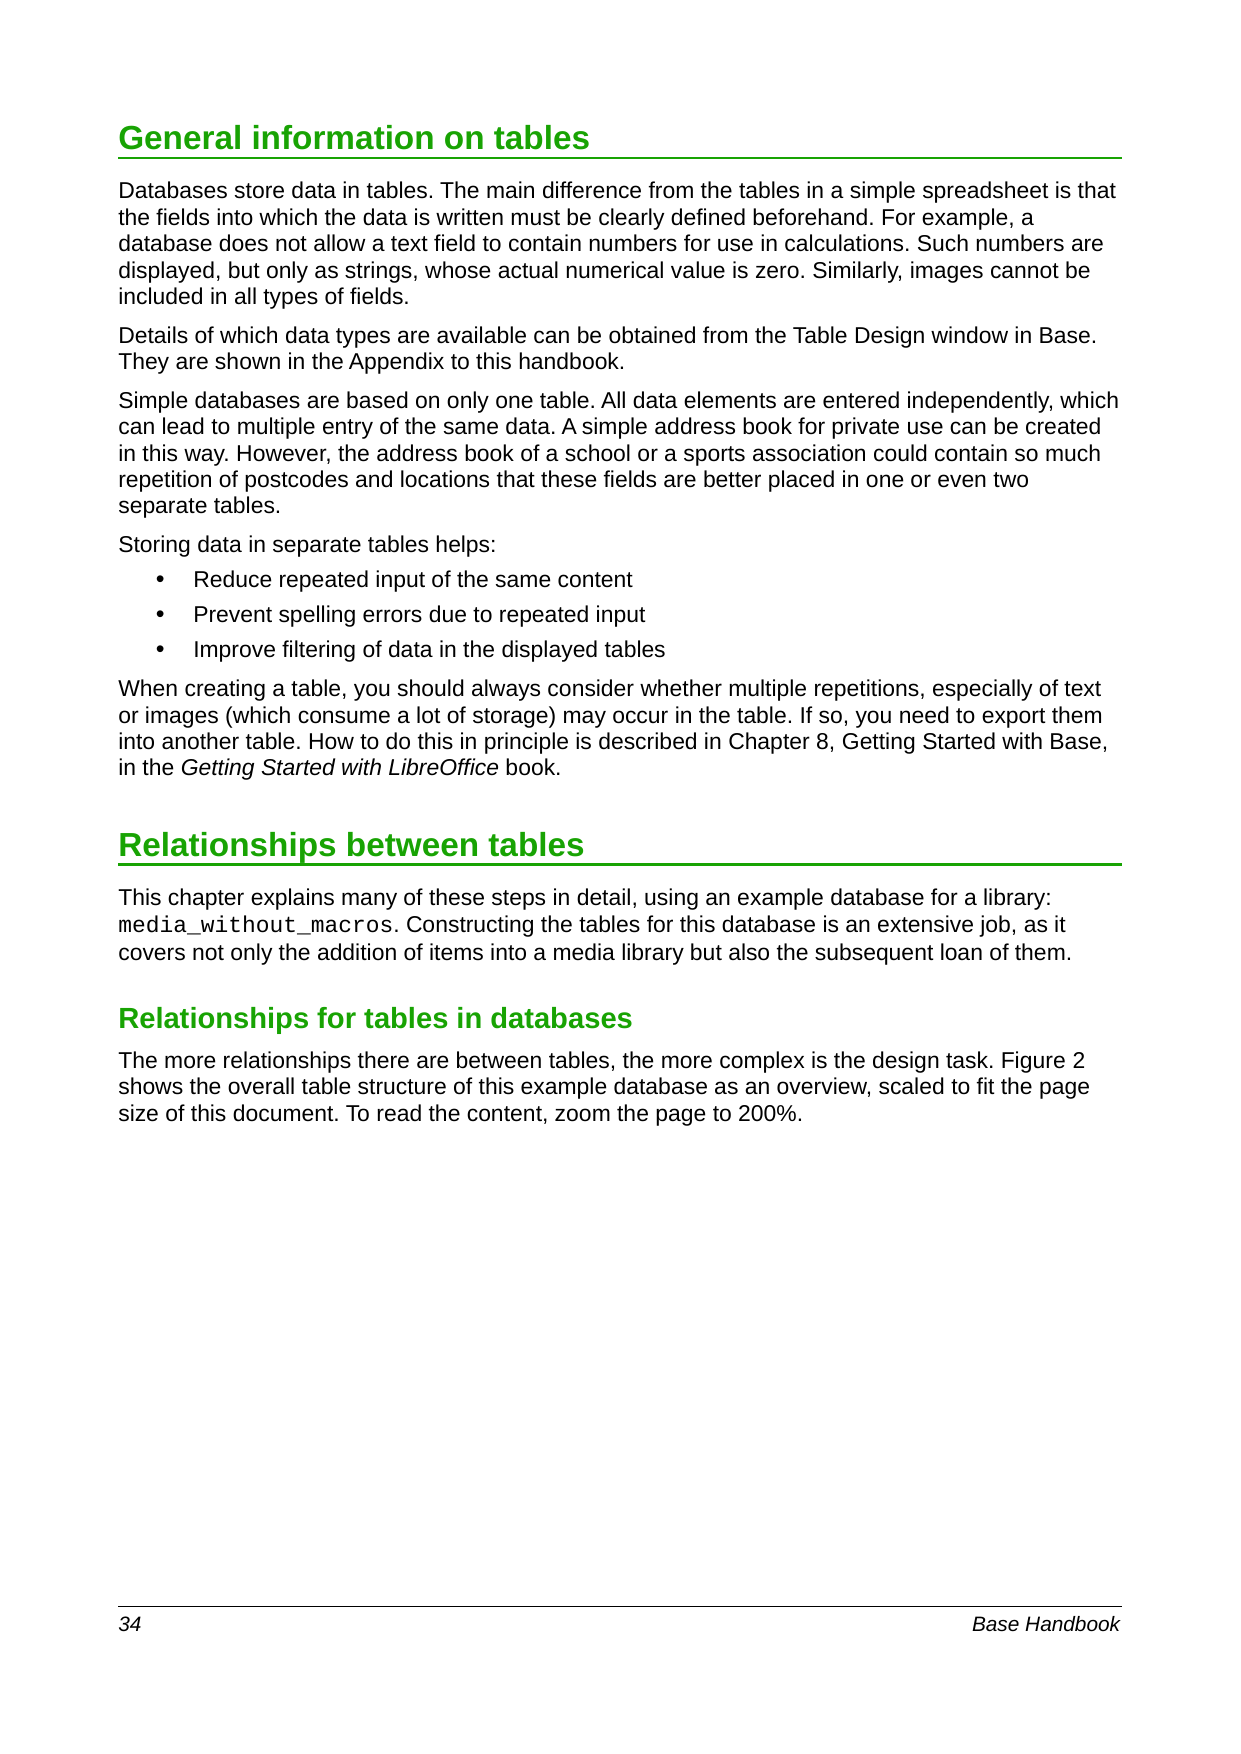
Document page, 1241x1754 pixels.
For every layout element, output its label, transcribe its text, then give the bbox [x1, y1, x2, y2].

subtitle Relationships between tables [118, 825, 1122, 863]
text The more relationships there are between tables, the more complex is the design task. Figure 2 shows the overall table structure of this example database as an overview, scaled to fit the page size of this document. To read the content, zoom the page to 200%. [118, 1047, 1122, 1126]
text Databases store data in tables. The main difference from the tables in a simple spreadsheet is that the fields into which the data is written must be clearly defined beforehand. For example, a database does not allow a text field to contain numbers for use in calculations. Such numbers are displayed, but only as strings, whose actual numerical value is zero. Similarly, images cannot be included in all types of fields. [118, 177, 1122, 309]
text Simple databases are based on only one table. All data elements are entered independently, which can lead to multiple entry of the same data. A simple address book for private use can be created in this way. However, the address book of a school or a sports association could contain so much repetition of postcodes and locations that these fields are better placed in one or even two separate tables. [118, 387, 1122, 519]
list Prevent spelling errors due to repeated input [156, 599, 1122, 628]
text When creating a table, you should always consider whether multiple repetitions, especially of text or images (which consume a lot of storage) may occur in the table. If so, you need to export them into another table. How to do this in principle is described in Chapter 8, Getting Started with Base, in the Getting Started with LibreOffice book. [118, 675, 1122, 781]
list Storing data in separate tables helps: [118, 531, 1122, 558]
list Improve filtering of data in the displayed tables [156, 634, 1122, 663]
subtitle Relationships for tables in databases [118, 1001, 1122, 1034]
list Reduce repeated input of the same content [156, 564, 1122, 593]
text Details of which data types are available can be obtained from the Table Design window in Base. They are shown in the Appendix to this handbook. [118, 322, 1122, 374]
text This chapter explains many of these steps in detail, using an example database for a library: media_without_macros. Constructing the tables for this database is an extensive job, as it covers not only the addition of items into a media library but also the subsequent loan of them. [118, 884, 1122, 965]
subtitle General information on tables [118, 118, 1122, 157]
